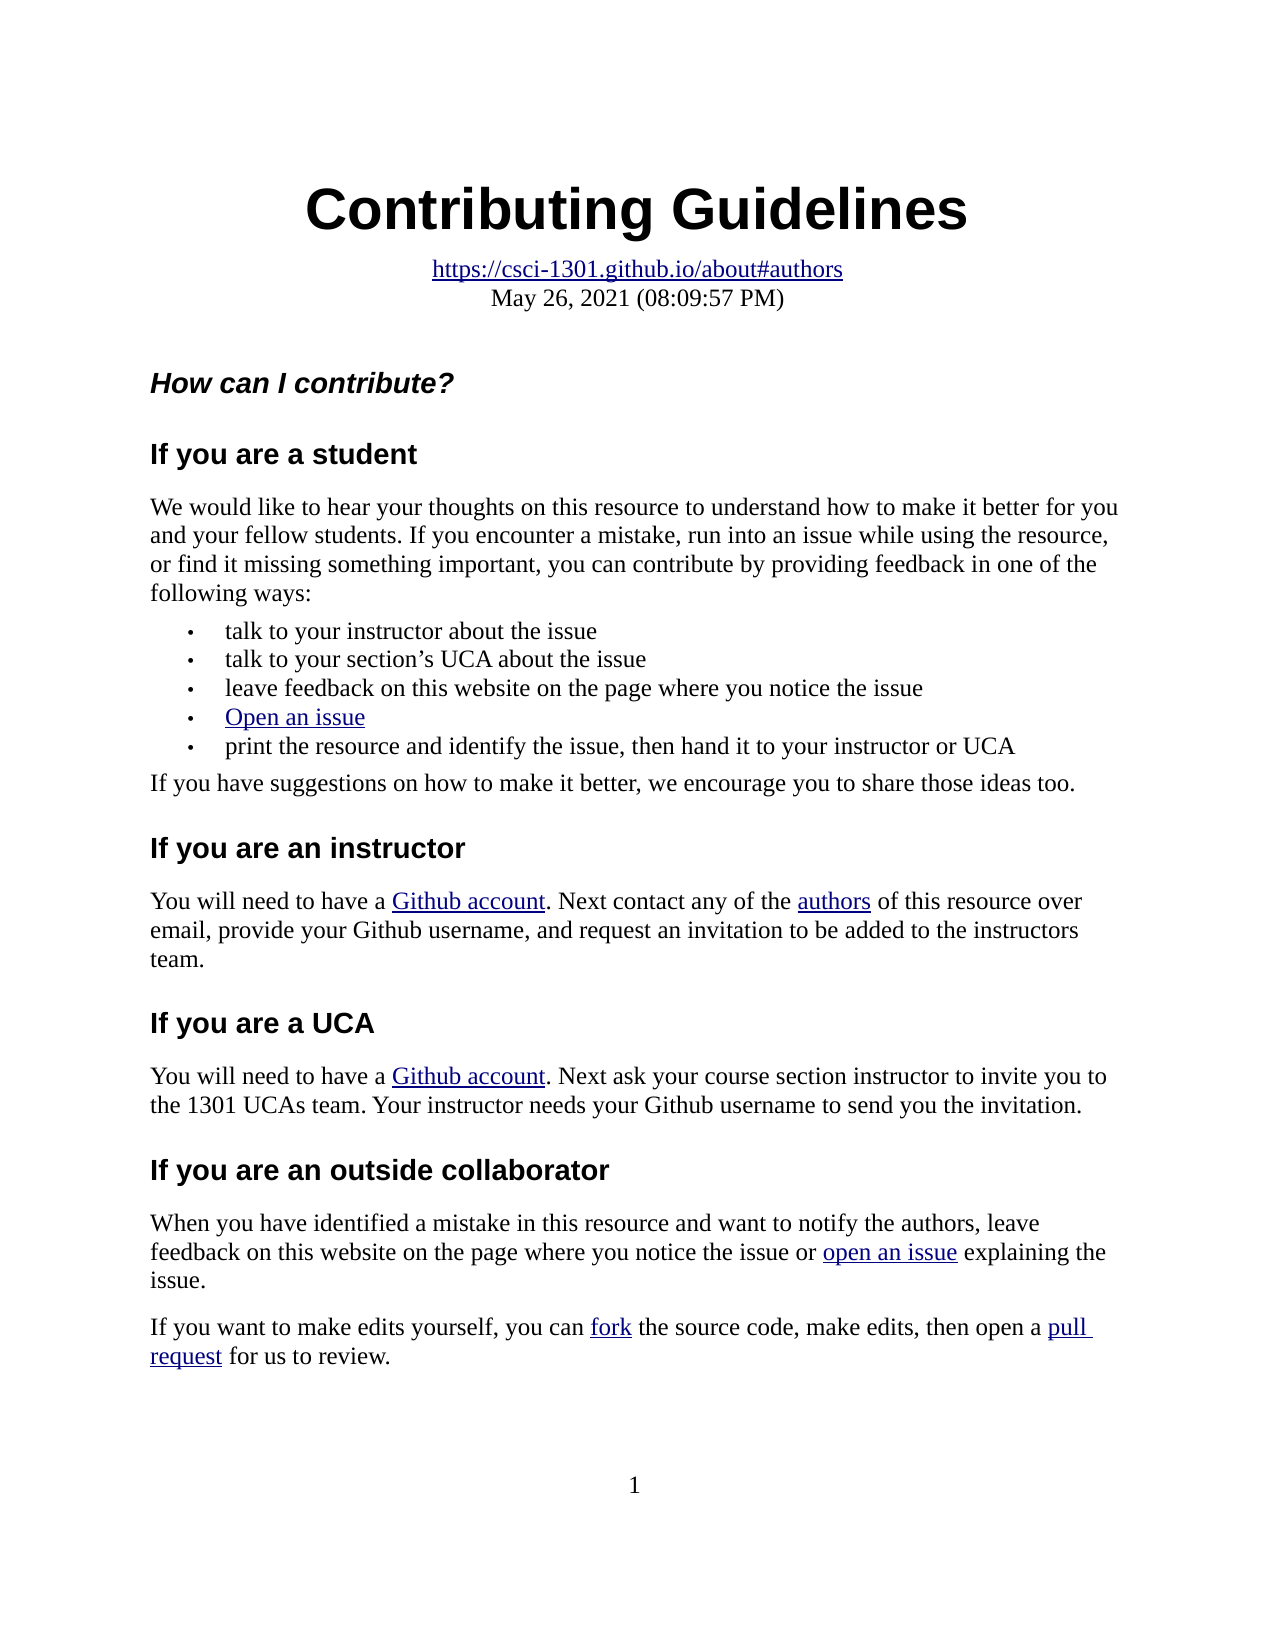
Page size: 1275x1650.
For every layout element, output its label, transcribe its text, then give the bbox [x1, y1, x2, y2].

subtitle If you are a student [150, 437, 1125, 470]
list print the resource and identify the issue, then hand it to your instructor or UCA [187, 731, 1125, 759]
subtitle If you are a UCA [150, 1006, 1125, 1040]
text We would like to hear your thoughts on this resource to understand how to make it better for you and your fellow students. If you encounter a mistake, run into an issue while using the resource, or find it missing something important, you can contribute by providing feedback in one of the following ways: [150, 492, 1125, 607]
list leave feedback on this website on the page where you notice the issue [187, 673, 1125, 702]
text You will need to have a Github account. Next contact any of the authors of this resource over email, provide your Github username, and request an invitation to be added to the instructors team. [150, 886, 1125, 972]
text You will need to have a Github account. Next ask your course section instructor to invite you to the 1301 UCAs team. Your instructor needs your Github username to send you the invitation. [150, 1061, 1125, 1119]
list talk to your section’s UCA about the issue [187, 644, 1125, 673]
text If you have suggestions on how to make it better, we encourage you to share those ideas too. [150, 768, 1125, 797]
subtitle How can I contribute? [150, 366, 1125, 399]
text May 26, 2021 (08:09:57 PM) [150, 283, 1125, 312]
subtitle If you are an outside collaborator [150, 1153, 1125, 1186]
text https://csci-1301.github.io/about#authors [150, 254, 1125, 283]
list Open an issue [187, 702, 1125, 731]
text When you have identified a mistake in this resource and want to notify the authors, leave feedback on this website on the page where you notice the issue or open an issue explaining the issue. [150, 1208, 1125, 1294]
subtitle If you are an instructor [150, 831, 1125, 865]
text If you want to make edits yourself, you can fork the source code, make edits, then open a pull request for us to review. [150, 1312, 1125, 1369]
title Contributing Guidelines [150, 175, 1125, 242]
list talk to your instructor about the issue [187, 616, 1125, 644]
